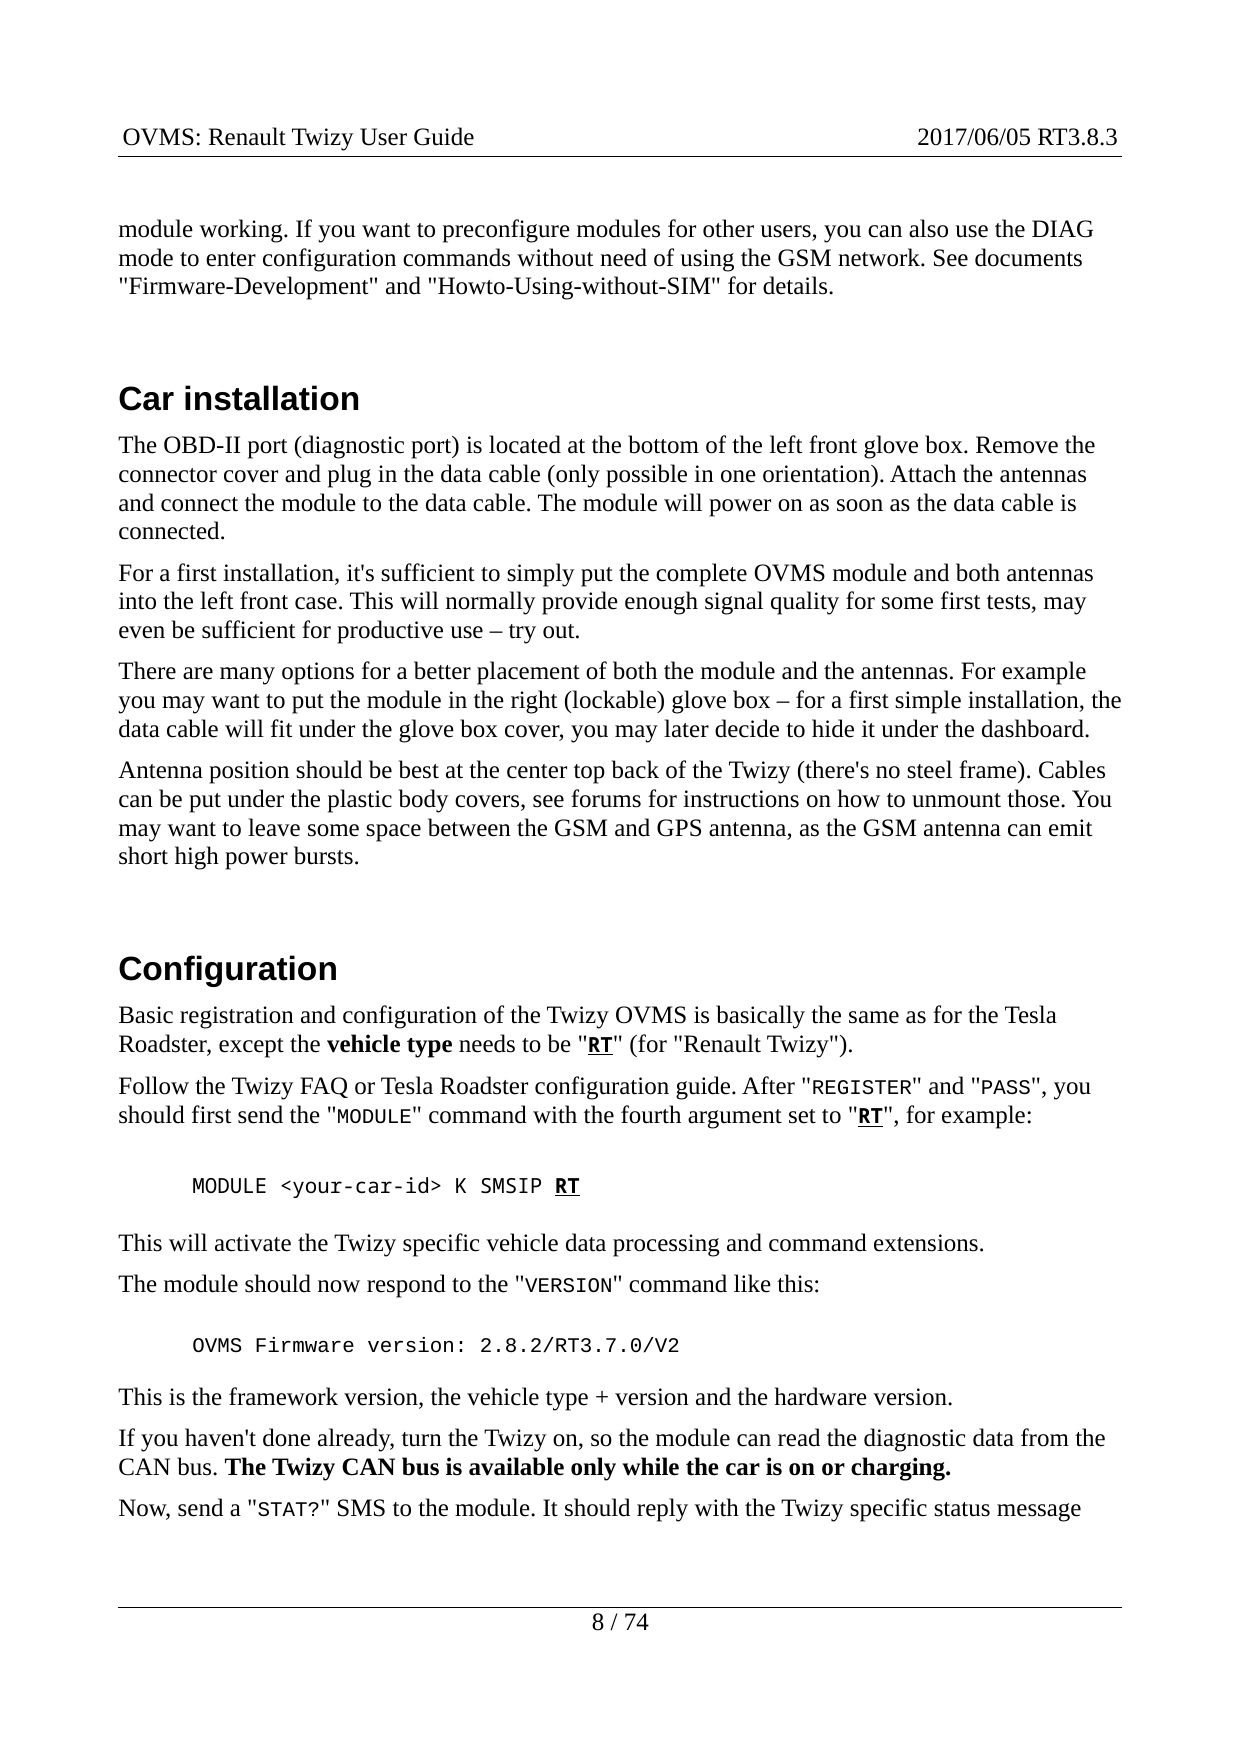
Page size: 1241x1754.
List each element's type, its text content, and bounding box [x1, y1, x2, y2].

text This will activate the Twizy specific vehicle data processing and command extensions. [118, 1228, 1122, 1256]
text There are many options for a better placement of both the module and the antennas. For example you may want to put the module in the right (lockable) glove box – for a first simple installation, the data cable will fit under the glove box cover, you may later decide to hide it under the dashboard. [118, 656, 1122, 743]
text The module should now respond to the "VERSION" command like this: [118, 1269, 1122, 1298]
text module working. If you want to preconfigure modules for other users, you can also use the DIAG mode to enter configuration commands without need of using the GSM network. See documents "Firmware-Development" and "Howto-Using-without-SIM" for details. [118, 214, 1122, 300]
text For a first installation, it's sufficient to simply put the complete OVMS module and both antennas into the left front case. This will normally provide enough signal quality for some first tests, may even be sufficient for productive use – try out. [118, 558, 1122, 644]
subtitle Configuration [118, 949, 1122, 987]
text Now, send a "STAT?" SMS to the module. It should reply with the Twizy specific status message [118, 1493, 1122, 1523]
text This is the framework version, the vehicle type + version and the hardware version. [118, 1382, 1122, 1411]
text Basic registration and configuration of the Twizy OVMS is basically the same as for the Tesla Roadster, except the vehicle type needs to be "RT" (for "Renault Twizy"). [118, 1000, 1122, 1058]
text MODULE <your-car-id> K SMSIP RT [192, 1171, 1122, 1199]
text If you haven't done already, turn the Twizy on, so the module can read the diagnostic data from the CAN bus. The Twizy CAN bus is available only while the car is on or charging. [118, 1423, 1122, 1481]
text Antenna position should be best at the center top back of the Twizy (there's no steel frame). Cables can be put under the plastic body covers, see forums for instructions on how to unmount those. You may want to leave some space between the GSM and GPS antenna, as the GSM antenna can emit short high power bursts. [118, 755, 1122, 870]
text OVMS Firmware version: 2.8.2/RT3.7.0/V2 [192, 1311, 1122, 1358]
text The OBD-II port (diagnostic port) is located at the bottom of the left front glove box. Remove the connector cover and plug in the data cable (only possible in one orientation). Attach the antennas and connect the module to the data cable. The module will power on as soon as the data cable is connected. [118, 430, 1122, 545]
text Follow the Twizy FAQ or Tesla Roadster configuration guide. After "REGISTER" and "PASS", you should first send the "MODULE" command with the fourth argument set to "RT", for example: [118, 1071, 1122, 1130]
subtitle Car installation [118, 379, 1122, 418]
